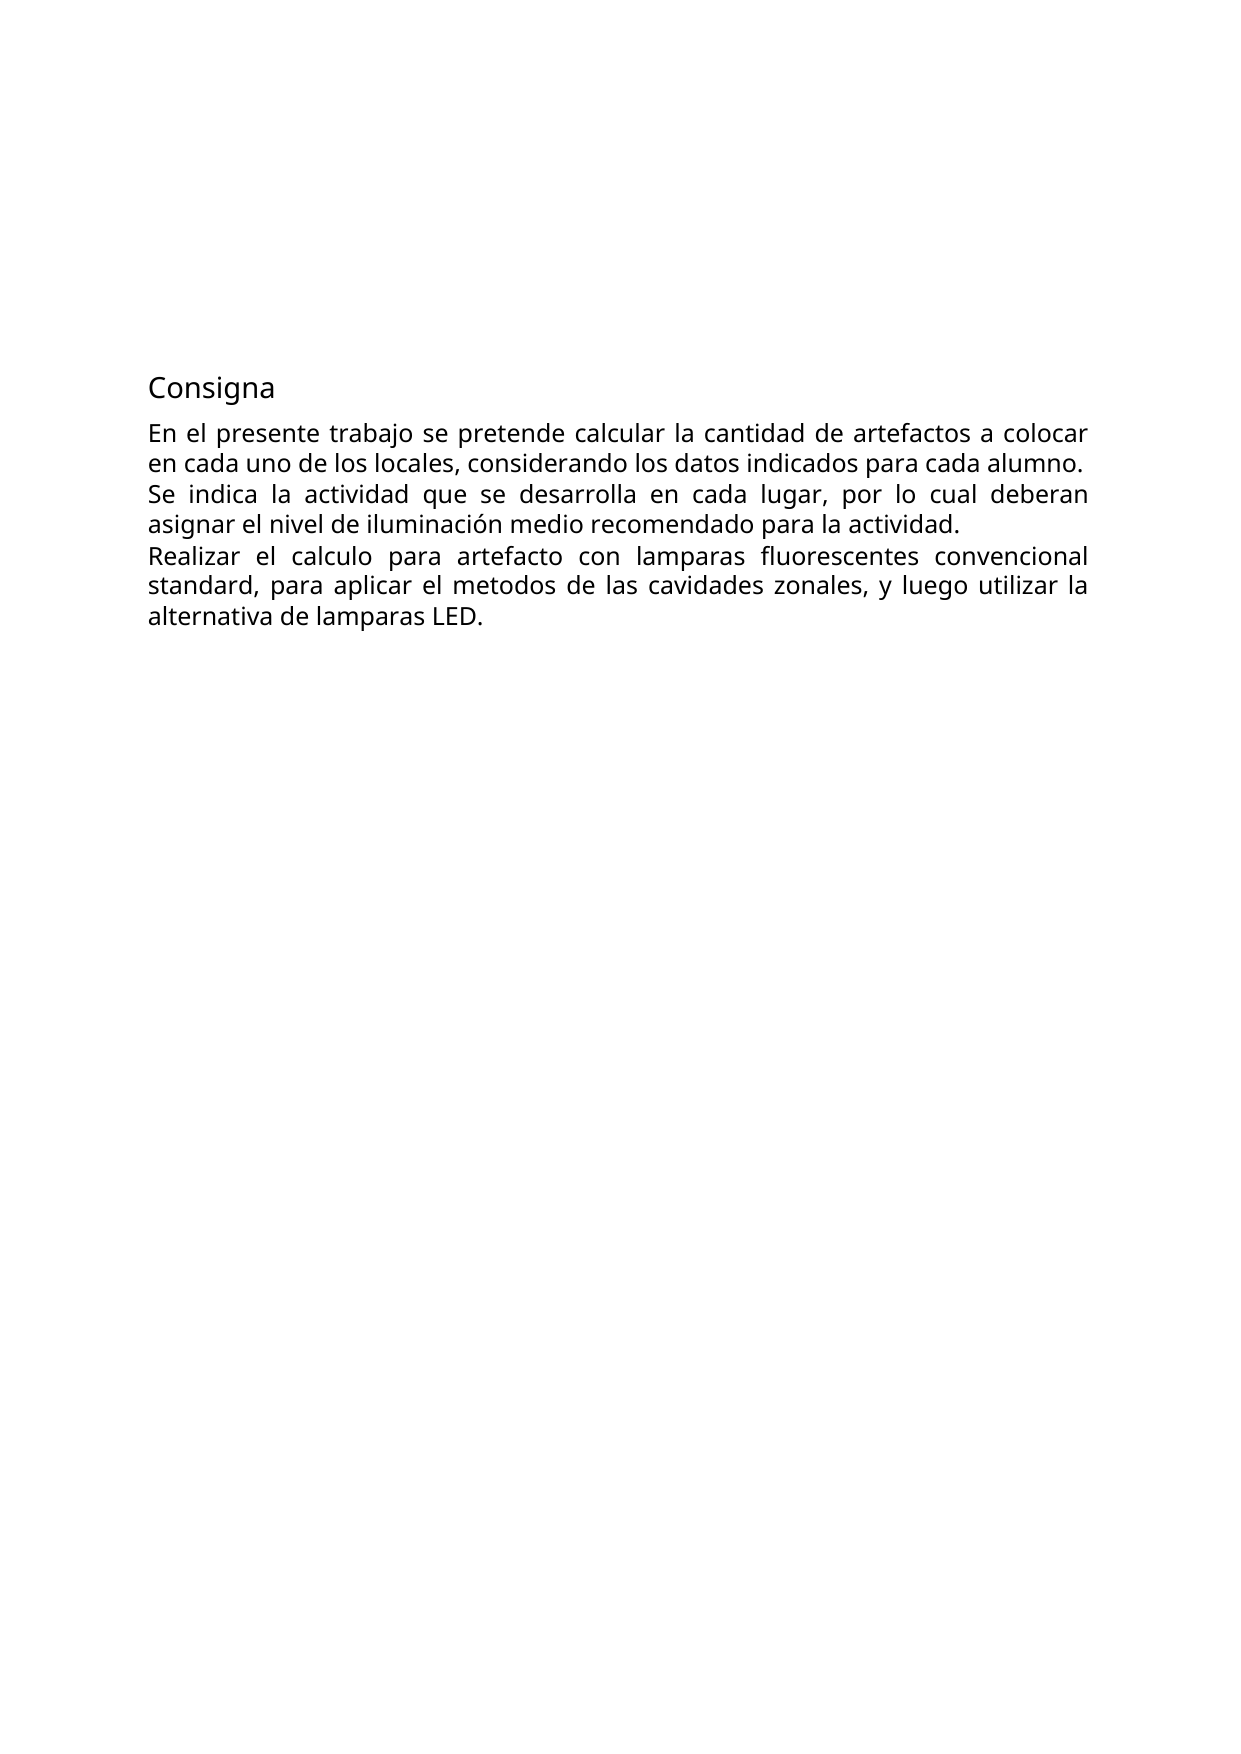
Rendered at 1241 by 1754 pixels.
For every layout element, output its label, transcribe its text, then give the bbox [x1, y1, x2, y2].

text Realizar el calculo para artefacto con lamparas fluorescentes convencional standard, para aplicar el metodos de las cavidades zonales, y luego utilizar la alternativa de lamparas LED. [148, 541, 1090, 633]
text En el presente trabajo se pretende calcular la cantidad de artefactos a colocar en cada uno de los locales, considerando los datos indicados para cada alumno. [148, 418, 1090, 479]
text Se indica la actividad que se desarrolla en cada lugar, por lo cual deberan asignar el nivel de iluminación medio recomendado para la actividad. [148, 479, 1090, 541]
subtitle Consigna [148, 370, 1090, 405]
